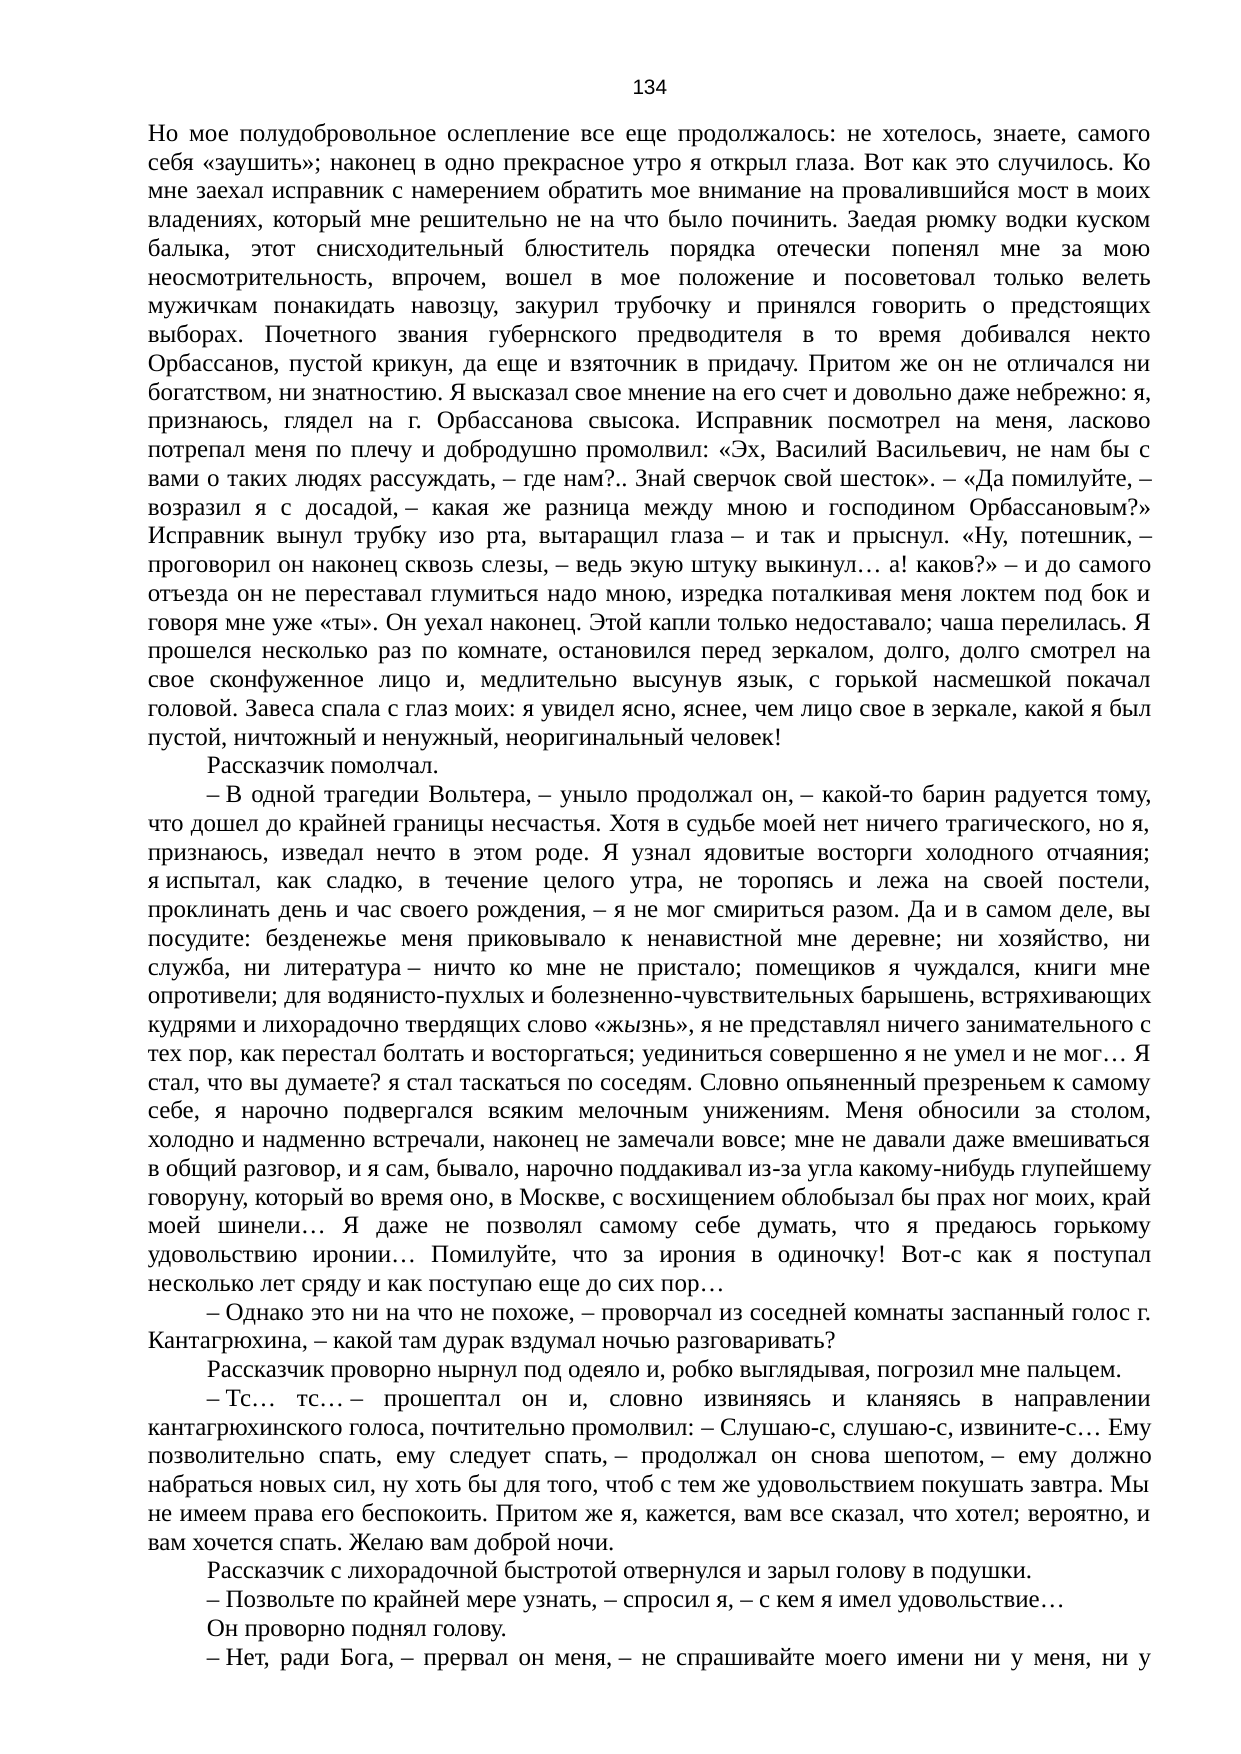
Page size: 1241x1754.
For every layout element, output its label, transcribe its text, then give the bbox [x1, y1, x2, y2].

text – Тс… тс… – прошептал он и, словно извиняясь и кланяясь в направлении кантагрюхинского голоса, почтительно промолвил: – Слушаю‑с, слушаю‑с, извините‑с… Ему позволительно спать, ему следует спать, – продолжал он снова шепотом, – ему должно набраться новых сил, ну хоть бы для того, чтоб с тем же удовольствием покушать завтра. Мы не имеем права его беспокоить. Притом же я, кажется, вам все сказал, что хотел; вероятно, и вам хочется спать. Желаю вам доброй ночи. [148, 1383, 1152, 1556]
text – Однако это ни на что не похоже, – проворчал из соседней комнаты заспанный голос г. Кантагрюхина, – какой там дурак вздумал ночью разговаривать? [148, 1297, 1152, 1354]
text – Позвольте по крайней мере узнать, – спросил я, – с кем я имел удовольствие… [148, 1584, 1152, 1613]
text Рассказчик помолчал. [148, 751, 1152, 779]
text Рассказчик проворно нырнул под одеяло и, робко выглядывая, погрозил мне пальцем. [148, 1354, 1152, 1383]
text – В одной трагедии Вольтера, – уныло продолжал он, – какой‑то барин радуется тому, что дошел до крайней границы несчастья. Хотя в судьбе моей нет ничего трагического, но я, признаюсь, изведал нечто в этом роде. Я узнал ядовитые восторги холодного отчаяния; я испытал, как сладко, в течение целого утра, не торопясь и лежа на своей постели, проклинать день и час своего рождения, – я не мог смириться разом. Да и в самом деле, вы посудите: безденежье меня приковывало к ненавистной мне деревне; ни хозяйство, ни служба, ни литература – ничто ко мне не пристало; помещиков я чуждался, книги мне опротивели; для водянисто‑пухлых и болезненно‑чувствительных барышень, встряхивающих кудрями и лихорадочно твердящих слово «жызнь», я не представлял ничего занимательного с тех пор, как перестал болтать и восторгаться; уединиться совершенно я не умел и не мог… Я стал, что вы думаете? я стал таскаться по соседям. Словно опьяненный презреньем к самому себе, я нарочно подвергался всяким мелочным унижениям. Меня обносили за столом, холодно и надменно встречали, наконец не замечали вовсе; мне не давали даже вмешиваться в общий разговор, и я сам, бывало, нарочно поддакивал из‑за угла какому‑нибудь глупейшему говоруну, который во время оно, в Москве, с восхищением облобызал бы прах ног моих, край моей шинели… Я даже не позволял самому себе думать, что я предаюсь горькому удовольствию иронии… Помилуйте, что за ирония в одиночку! Вот‑с как я поступал несколько лет сряду и как поступаю еще до сих пор… [148, 779, 1152, 1297]
text – Нет, ради Бога, – прервал он меня, – не спрашивайте моего имени ни у меня, ни у [148, 1642, 1152, 1671]
text Но мое полудобровольное ослепление все еще продолжалось: не хотелось, знаете, самого себя «заушить»; наконец в одно прекрасное утро я открыл глаза. Вот как это случилось. Ко мне заехал исправник с намерением обратить мое внимание на провалившийся мост в моих владениях, который мне решительно не на что было починить. Заедая рюмку водки куском балыка, этот снисходительный блюститель порядка отечески попенял мне за мою неосмотрительность, впрочем, вошел в мое положение и посоветовал только велеть мужичкам понакидать навозцу, закурил трубочку и принялся говорить о предстоящих выборах. Почетного звания губернского предводителя в то время добивался некто Орбассанов, пустой крикун, да еще и взяточник в придачу. Притом же он не отличался ни богатством, ни знатностию. Я высказал свое мнение на его счет и довольно даже небрежно: я, признаюсь, глядел на г. Орбассанова свысока. Исправник посмотрел на меня, ласково потрепал меня по плечу и добродушно промолвил: «Эх, Василий Васильевич, не нам бы с вами о таких людях рассуждать, – где нам?.. Знай сверчок свой шесток». – «Да помилуйте, – возразил я с досадой, – какая же разница между мною и господином Орбассановым?» Исправник вынул трубку изо рта, вытаращил глаза – и так и прыснул. «Ну, потешник, – проговорил он наконец сквозь слезы, – ведь экую штуку выкинул… а! каков?» – и до самого отъезда он не переставал глумиться надо мною, изредка поталкивая меня локтем под бок и говоря мне уже «ты». Он уехал наконец. Этой капли только недоставало; чаша перелилась. Я прошелся несколько раз по комнате, остановился перед зеркалом, долго, долго смотрел на свое сконфуженное лицо и, медлительно высунув язык, с горькой насмешкой покачал головой. Завеса спала с глаз моих: я увидел ясно, яснее, чем лицо свое в зеркале, какой я был пустой, ничтожный и ненужный, неоригинальный человек! [148, 118, 1152, 751]
text Рассказчик с лихорадочной быстротой отвернулся и зарыл голову в подушки. [148, 1556, 1152, 1584]
text Он проворно поднял голову. [148, 1613, 1152, 1642]
